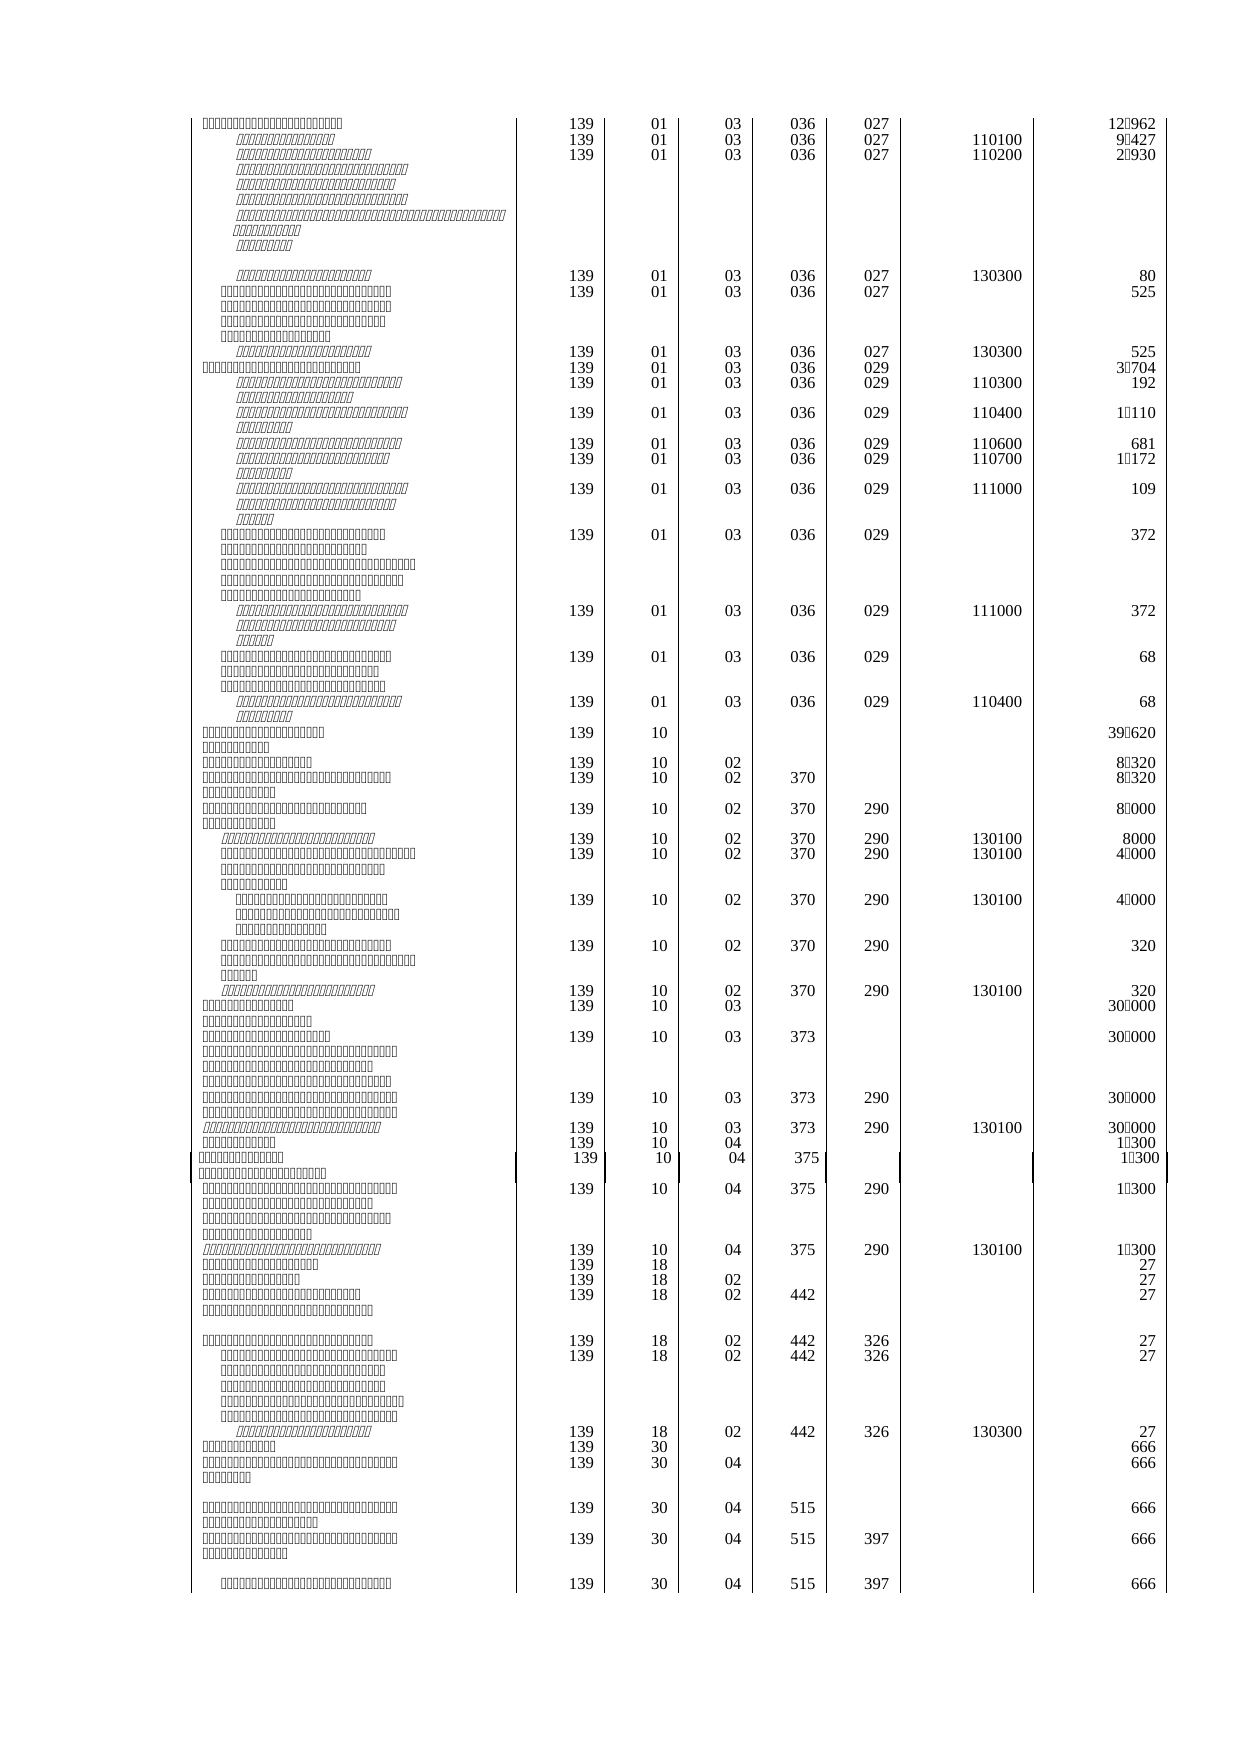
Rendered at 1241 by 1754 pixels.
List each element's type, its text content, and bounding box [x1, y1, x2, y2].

table_cell  [192, 361, 516, 377]
table_cell  [605, 361, 678, 377]
table_cell     ­ [192, 529, 516, 605]
table_cell  [192, 346, 516, 361]
table_cell  [517, 772, 604, 802]
table_cell  [679, 361, 752, 377]
table_cell [1167, 1000, 1197, 1015]
table_cell  [827, 803, 900, 833]
table_cell  [753, 483, 826, 529]
table_cell  [517, 453, 604, 483]
table_cell  [1034, 848, 1166, 894]
table_cell  [1034, 438, 1166, 453]
table_cell [901, 118, 1033, 133]
table_cell [901, 1152, 1032, 1183]
table_cell  [1034, 1335, 1166, 1350]
table_cell  [753, 118, 826, 133]
table_cell  [605, 757, 678, 772]
table_cell  [605, 1183, 678, 1243]
table_cell  [753, 1183, 826, 1243]
table_cell  [679, 1456, 752, 1502]
table_cell  [753, 985, 826, 1000]
table_cell  [517, 1289, 604, 1335]
table_cell  [827, 1244, 900, 1259]
table_cell  [753, 1046, 826, 1122]
table_cell  [753, 1350, 826, 1426]
table_cell  [192, 1000, 516, 1015]
table_cell  [192, 757, 516, 772]
table_cell  [1034, 939, 1166, 985]
table_cell [679, 726, 752, 757]
table_cell [1167, 453, 1197, 483]
table_cell  [679, 894, 752, 939]
table_cell  [517, 1502, 604, 1532]
table_cell [901, 772, 1033, 802]
table_cell [827, 757, 900, 772]
table_cell [827, 772, 900, 802]
table_cell      [192, 1046, 516, 1122]
table_cell  [517, 118, 604, 133]
table_cell [1167, 270, 1197, 285]
table_cell  [901, 1122, 1033, 1137]
table_cell [753, 1137, 826, 1152]
table_cell [1167, 1122, 1197, 1137]
table_cell  [679, 1244, 752, 1259]
table_cell [1167, 650, 1197, 696]
table_cell  [605, 1137, 678, 1152]
table_cell [1167, 483, 1197, 529]
table_cell  [753, 270, 826, 285]
table_cell [1167, 1259, 1197, 1274]
table_cell  [1034, 361, 1166, 377]
table_cell  [605, 1122, 678, 1137]
table_cell  [1034, 650, 1166, 696]
table_cell  [753, 1533, 826, 1578]
table_cell [753, 1456, 826, 1502]
table_cell  [605, 1046, 678, 1122]
table_cell [1167, 848, 1197, 894]
table_cell [901, 1046, 1033, 1122]
table_cell  [517, 149, 604, 270]
table_cell  [753, 377, 826, 407]
table_cell  [679, 1122, 752, 1137]
table_cell [901, 529, 1033, 605]
table_cell  [827, 1426, 900, 1441]
table_cell  [827, 149, 900, 270]
table_cell  [605, 407, 678, 437]
table_cell  [1034, 1350, 1166, 1426]
table_cell [1167, 894, 1197, 939]
table_cell [1167, 1350, 1197, 1426]
table_cell  [1034, 757, 1166, 772]
table_cell  [517, 1335, 604, 1350]
table_cell [901, 1441, 1033, 1456]
table_cell  [192, 133, 516, 148]
table_cell  [679, 1137, 752, 1152]
table_cell  [1034, 453, 1166, 483]
table_cell  [517, 939, 604, 985]
table_cell  [680, 1152, 752, 1183]
table_cell  [517, 1244, 604, 1259]
table_cell  [679, 483, 752, 529]
table_cell  [1034, 1000, 1166, 1015]
table_cell [1167, 1533, 1197, 1578]
table_cell  [605, 803, 678, 833]
table_cell [1167, 346, 1197, 361]
table_cell  [1034, 1244, 1166, 1259]
table_cell    [192, 650, 516, 696]
table_cell  [517, 1046, 604, 1122]
table_cell  [1034, 1137, 1166, 1152]
table_cell  [1034, 1533, 1166, 1578]
table_cell  [1034, 772, 1166, 802]
table_cell  [1034, 346, 1166, 361]
table_cell  [901, 1426, 1033, 1441]
table_cell  [679, 377, 752, 407]
table_cell  [605, 285, 678, 346]
table_cell  [517, 1122, 604, 1137]
table_cell  [901, 438, 1033, 453]
table_cell  [753, 407, 826, 437]
table_cell  [1034, 1274, 1166, 1289]
table_cell [753, 726, 826, 757]
table_cell  [679, 118, 752, 133]
table_cell  [679, 1533, 752, 1578]
table_cell  [1034, 1441, 1166, 1456]
table_cell  [679, 605, 752, 650]
table_cell  [901, 270, 1033, 285]
table_cell       [192, 149, 516, 270]
table_cell  [517, 361, 604, 377]
table_cell  [517, 529, 604, 605]
table_cell [1167, 377, 1197, 407]
table_cell  [605, 772, 678, 802]
table_cell  [605, 696, 678, 726]
table_cell  [753, 696, 826, 726]
table_cell  [605, 346, 678, 361]
table_cell  [753, 1578, 826, 1593]
table_cell  [517, 1152, 604, 1183]
table_cell [901, 939, 1033, 985]
table_cell [901, 757, 1033, 772]
table_cell [901, 1015, 1033, 1046]
table_cell  [753, 605, 826, 650]
table_cell  [901, 894, 1033, 939]
table_cell [1167, 438, 1197, 453]
table_cell  [1034, 1046, 1166, 1122]
table_cell [901, 361, 1033, 377]
table_cell  [827, 361, 900, 377]
table_cell  [1034, 985, 1166, 1000]
table_cell   [192, 1456, 516, 1502]
table_cell  [827, 1046, 900, 1122]
table_cell  [901, 985, 1033, 1000]
table_cell [1167, 726, 1197, 757]
table_cell [679, 1441, 752, 1456]
table_cell  [679, 1000, 752, 1015]
table_cell [901, 1456, 1033, 1502]
table_cell  [517, 1259, 604, 1274]
table_cell  [679, 149, 752, 270]
table_cell  [827, 1533, 900, 1578]
table_cell  [605, 939, 678, 985]
table_cell   [192, 407, 516, 437]
table_cell  [192, 118, 516, 133]
table_cell  [605, 1578, 678, 1593]
table_cell  [517, 285, 604, 346]
table_cell  [679, 772, 752, 802]
table_cell  [753, 361, 826, 377]
table_cell [901, 285, 1033, 346]
table_cell [1167, 833, 1197, 848]
table_cell [1167, 149, 1197, 270]
table_cell [1167, 1274, 1197, 1289]
table_cell  [679, 1502, 752, 1532]
table_cell  [679, 1335, 752, 1350]
table_cell [901, 1578, 1033, 1593]
table_cell  [517, 1000, 604, 1015]
table_cell  [192, 1259, 516, 1274]
table_cell  [192, 1335, 516, 1350]
table_cell [1167, 1183, 1197, 1243]
table_cell  [605, 118, 678, 133]
table_cell [1167, 1335, 1197, 1350]
table_cell [1167, 285, 1197, 346]
table_cell  [517, 803, 604, 833]
table_cell   [192, 803, 516, 833]
table_cell  [753, 848, 826, 894]
table_cell  [605, 1456, 678, 1502]
table_cell   [192, 1015, 516, 1046]
table_cell  [901, 407, 1033, 437]
table_cell  [605, 605, 678, 650]
table_cell  [517, 1183, 604, 1243]
table_cell  [605, 270, 678, 285]
table_cell [901, 726, 1033, 757]
table_cell [901, 1289, 1033, 1335]
table_cell  [901, 696, 1033, 726]
table_cell [1167, 1015, 1197, 1046]
table_cell [827, 1289, 900, 1335]
table_cell  [753, 285, 826, 346]
table_cell  [605, 1441, 678, 1456]
table_cell  [901, 833, 1033, 848]
table_cell [679, 1259, 752, 1274]
table_cell  [192, 1137, 516, 1152]
table_cell [827, 1274, 900, 1289]
table_cell [827, 1015, 900, 1046]
table_cell [1167, 1137, 1197, 1152]
table_cell  [827, 650, 900, 696]
table_cell    [192, 939, 516, 985]
table_cell [901, 1274, 1033, 1289]
table_cell [1167, 985, 1197, 1000]
table_cell  [901, 848, 1033, 894]
table_cell  [605, 483, 678, 529]
table_cell [1167, 1046, 1197, 1122]
table_cell  [1034, 1183, 1166, 1243]
table_cell [1167, 939, 1197, 985]
table_cell  [901, 483, 1033, 529]
table_cell  [753, 1289, 826, 1335]
table_cell [827, 1137, 900, 1152]
table_cell    [192, 894, 516, 939]
table_cell  [605, 149, 678, 270]
table_cell  [517, 1350, 604, 1426]
table_cell  [827, 848, 900, 894]
table_cell  [827, 529, 900, 605]
table_cell  [827, 133, 900, 148]
table_cell  [679, 1046, 752, 1122]
table_cell  [1034, 483, 1166, 529]
table_cell  [679, 848, 752, 894]
table_cell [1167, 361, 1197, 377]
table_cell  [901, 149, 1033, 270]
table_cell  [192, 270, 516, 285]
table_cell  [605, 985, 678, 1000]
table_cell  [1034, 377, 1166, 407]
table_cell  [517, 1426, 604, 1441]
table_cell     [192, 1183, 516, 1243]
table_cell  [517, 1578, 604, 1593]
table_cell  [679, 1274, 752, 1289]
table_cell   [192, 377, 516, 407]
table_cell  [605, 1000, 678, 1015]
table_cell  [753, 894, 826, 939]
table_cell  [517, 407, 604, 437]
table_cell [1167, 696, 1197, 726]
table_cell  [517, 1137, 604, 1152]
table_cell [901, 803, 1033, 833]
table_cell   [192, 696, 516, 726]
table_cell [1167, 529, 1197, 605]
table_cell  [679, 939, 752, 985]
table_cell  [1034, 894, 1166, 939]
table_cell [1167, 757, 1197, 772]
table_cell  [753, 939, 826, 985]
table_cell   [192, 1502, 516, 1532]
table_cell [827, 1000, 900, 1015]
table_cell  [827, 346, 900, 361]
table_cell  [605, 833, 678, 848]
table_cell  [1034, 605, 1166, 650]
table_cell  [827, 438, 900, 453]
table_cell  [517, 1456, 604, 1502]
table_cell  [1034, 529, 1166, 605]
table_cell  [901, 605, 1033, 650]
table_cell  [605, 1335, 678, 1350]
table_cell [1167, 772, 1197, 802]
table_cell  [1034, 1259, 1166, 1274]
table_cell  [753, 438, 826, 453]
table_cell  [827, 1335, 900, 1350]
table_cell  [192, 1122, 516, 1137]
table_cell  [517, 833, 604, 848]
table_cell [1167, 1244, 1197, 1259]
table_cell  [1034, 1289, 1166, 1335]
table_cell [1167, 133, 1197, 148]
table_cell  [1034, 833, 1166, 848]
table_cell [1167, 1578, 1197, 1593]
table_cell  [192, 1426, 516, 1441]
table_cell  [827, 985, 900, 1000]
table_cell  [827, 270, 900, 285]
table_cell  [517, 438, 604, 453]
table_cell  [605, 1426, 678, 1441]
table_cell  [192, 985, 516, 1000]
table_cell  [1034, 1015, 1166, 1046]
table_cell  [605, 529, 678, 605]
table_cell [1167, 1289, 1197, 1335]
table_cell [901, 1350, 1033, 1426]
table_cell [1167, 1426, 1197, 1441]
table_cell  [1034, 1456, 1166, 1502]
table_cell [753, 1441, 826, 1456]
table_cell [827, 1259, 900, 1274]
table_cell  [1034, 1426, 1166, 1441]
table_cell  [679, 285, 752, 346]
table_cell  [901, 346, 1033, 361]
table_cell  [1034, 803, 1166, 833]
table_cell  [679, 650, 752, 696]
table_cell  [827, 833, 900, 848]
table_cell  [1034, 1122, 1166, 1137]
table_cell  [679, 346, 752, 361]
table_cell  [753, 1244, 826, 1259]
table_cell [1167, 118, 1197, 133]
table_cell   [192, 1289, 516, 1335]
table_cell  [753, 1015, 826, 1046]
table_cell  [753, 453, 826, 483]
table_cell    [192, 605, 516, 650]
table_cell  [517, 848, 604, 894]
table_cell  [901, 133, 1033, 148]
table_cell  [753, 1122, 826, 1137]
table_cell  [679, 1350, 752, 1426]
table_cell  [827, 894, 900, 939]
table_cell [1167, 1441, 1197, 1456]
table_cell   [192, 772, 516, 802]
table_cell  [517, 483, 604, 529]
table_cell  [606, 1152, 678, 1183]
table_cell [901, 1502, 1033, 1532]
table_cell [753, 1000, 826, 1015]
table_cell  [753, 1426, 826, 1441]
table_cell [1168, 1152, 1197, 1183]
table_cell  [679, 833, 752, 848]
table_cell  [901, 1244, 1033, 1259]
table_cell  [517, 985, 604, 1000]
table_cell [827, 726, 900, 757]
table_cell  [1034, 1152, 1166, 1183]
table_cell  [827, 1578, 900, 1593]
table_cell  [605, 1015, 678, 1046]
table_cell  [605, 1533, 678, 1578]
table_cell  [753, 1502, 826, 1532]
table_cell  [679, 1183, 752, 1243]
table_cell  [1034, 285, 1166, 346]
table_cell  [1034, 118, 1166, 133]
table_cell  [827, 285, 900, 346]
table_cell  [679, 696, 752, 726]
table_cell  [827, 939, 900, 985]
table_cell  [827, 1183, 900, 1243]
table_cell  [517, 1274, 604, 1289]
table_cell  [679, 757, 752, 772]
table_cell  [679, 407, 752, 437]
table_cell  [192, 1441, 516, 1456]
table_cell [901, 1137, 1033, 1152]
table_cell  [827, 118, 900, 133]
table_cell  [517, 346, 604, 361]
table_cell  [827, 1122, 900, 1137]
table_cell  [517, 1441, 604, 1456]
table_cell    [192, 483, 516, 529]
table_cell  [517, 270, 604, 285]
table_cell  [1034, 696, 1166, 726]
table_cell  [1034, 726, 1166, 757]
table_cell [1167, 407, 1197, 437]
table_cell  [517, 696, 604, 726]
table_cell  [753, 833, 826, 848]
table_cell  [605, 726, 678, 757]
table_cell  [605, 650, 678, 696]
table_cell  [827, 377, 900, 407]
table_cell  [605, 1289, 678, 1335]
table_cell  [605, 1350, 678, 1426]
table_cell  [1034, 1502, 1166, 1532]
table_cell [901, 1259, 1033, 1274]
table_cell  [827, 605, 900, 650]
table_cell [1167, 1456, 1197, 1502]
table_cell  [679, 985, 752, 1000]
table_cell [827, 1456, 900, 1502]
table_cell  [827, 453, 900, 483]
table_cell  [605, 438, 678, 453]
table_cell  [605, 848, 678, 894]
table_cell    [192, 848, 516, 894]
table_cell [753, 1259, 826, 1274]
table_cell  [517, 133, 604, 148]
table_cell      [192, 1350, 516, 1426]
table_cell  [753, 346, 826, 361]
table_cell  [517, 1533, 604, 1578]
table_cell  [605, 1274, 678, 1289]
table_cell  [192, 1578, 516, 1593]
table_cell [753, 757, 826, 772]
table_cell  [827, 407, 900, 437]
table_cell [1167, 605, 1197, 650]
table_cell  [679, 1015, 752, 1046]
table_cell  [753, 803, 826, 833]
table_cell [901, 1000, 1033, 1015]
table_cell [901, 1335, 1033, 1350]
table_cell  [517, 377, 604, 407]
table_cell  [1034, 149, 1166, 270]
table_cell  [517, 605, 604, 650]
table_cell  [605, 894, 678, 939]
table_cell  [1034, 1578, 1166, 1593]
table_cell   [192, 1533, 516, 1578]
table_cell  [605, 453, 678, 483]
table_cell [1167, 803, 1197, 833]
table_cell  [605, 377, 678, 407]
table_cell  [827, 483, 900, 529]
table_cell [753, 1274, 826, 1289]
table_cell  [1034, 133, 1166, 148]
table_cell  [753, 772, 826, 802]
table_cell [827, 1502, 900, 1532]
table_cell  [192, 1244, 516, 1259]
table_cell  [901, 377, 1033, 407]
table_cell  [605, 1259, 678, 1274]
table_cell  [679, 1426, 752, 1441]
table_cell  [901, 453, 1033, 483]
table_cell  [679, 1578, 752, 1593]
table_cell  [679, 1289, 752, 1335]
table_cell  [192, 1274, 516, 1289]
table_cell   [192, 726, 516, 757]
table_cell  [517, 894, 604, 939]
table_cell  [753, 149, 826, 270]
table_cell [827, 1152, 899, 1183]
table_cell  [192, 833, 516, 848]
table_cell [827, 1441, 900, 1456]
table_cell  [827, 696, 900, 726]
table_cell  [679, 803, 752, 833]
table_cell  [517, 650, 604, 696]
table_cell  [517, 757, 604, 772]
table_cell  [1034, 407, 1166, 437]
table_cell  [679, 453, 752, 483]
table_cell [901, 650, 1033, 696]
table_cell  [517, 1015, 604, 1046]
table_cell  [1034, 270, 1166, 285]
table_cell  [753, 1335, 826, 1350]
table_cell [901, 1183, 1033, 1243]
table_cell [901, 1533, 1033, 1578]
table_cell [1167, 1502, 1197, 1532]
table_cell  [753, 133, 826, 148]
table_cell   [192, 453, 516, 483]
table_cell  [753, 1152, 825, 1183]
table_cell     [192, 285, 516, 346]
table_cell  [517, 726, 604, 757]
table_cell  [679, 270, 752, 285]
table_cell  [679, 133, 752, 148]
table_cell  [605, 1502, 678, 1532]
table_cell  [605, 1244, 678, 1259]
table_cell  [679, 438, 752, 453]
table_cell  [679, 529, 752, 605]
table_cell  [753, 650, 826, 696]
table_cell  [827, 1350, 900, 1426]
table_cell   [192, 1152, 515, 1183]
table_cell  [192, 438, 516, 453]
table_cell  [605, 133, 678, 148]
table_cell  [753, 529, 826, 605]
